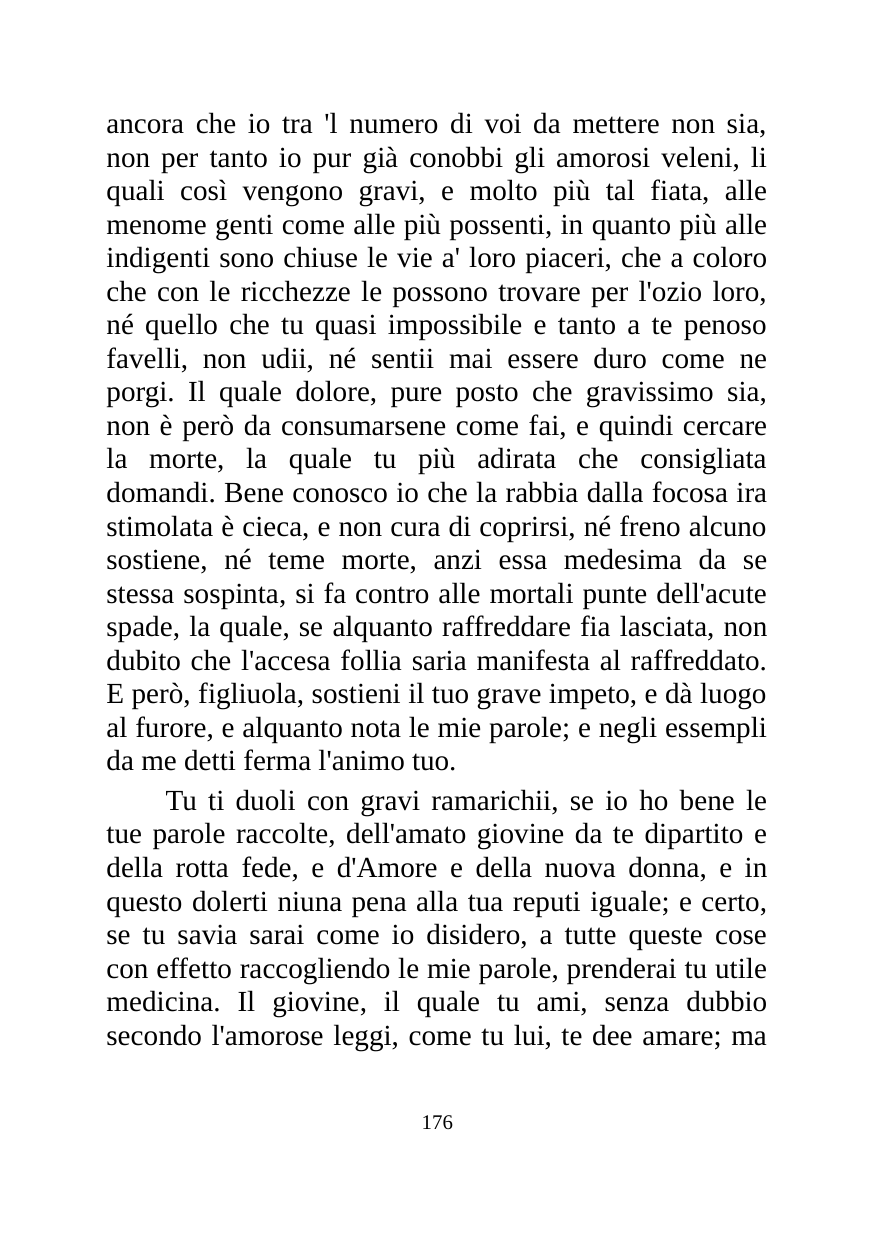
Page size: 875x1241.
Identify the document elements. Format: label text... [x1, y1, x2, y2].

text Tu ti duoli con gravi ramarichii, se io ho bene le tue parole raccolte, dell'amato giovine da te dipartito e della rotta fede, e d'Amore e della nuova donna, e in questo dolerti niuna pena alla tua reputi iguale; e certo, se tu savia sarai come io disidero, a tutte queste cose con effetto raccogliendo le mie parole, prenderai tu utile medicina. Il giovine, il quale tu ami, senza dubbio secondo l'amorose leggi, come tu lui, te dee amare; ma [106, 783, 768, 1051]
text ancora che io tra 'l numero di voi da mettere non sia, non per tanto io pur già conobbi gli amorosi veleni, li quali così vengono gravi, e molto più tal fiata, alle menome genti come alle più possenti, in quanto più alle indigenti sono chiuse le vie a' loro piaceri, che a coloro che con le ricchezze le possono trovare per l'ozio loro, né quello che tu quasi impossibile e tanto a te penoso favelli, non udii, né sentii mai essere duro come ne porgi. Il quale dolore, pure posto che gravissimo sia, non è però da consumarsene come fai, e quindi cercare la morte, la quale tu più adirata che consigliata domandi. Bene conosco io che la rabbia dalla focosa ira stimolata è cieca, e non cura di coprirsi, né freno alcuno sostiene, né teme morte, anzi essa medesima da se stessa sospinta, si fa contro alle mortali punte dell'acute spade, la quale, se alquanto raffreddare fia lasciata, non dubito che l'accesa follia saria manifesta al raffreddato. E però, figliuola, sostieni il tuo grave impeto, e dà luogo al furore, e alquanto nota le mie parole; e negli essempli da me detti ferma l'animo tuo. [106, 106, 768, 777]
